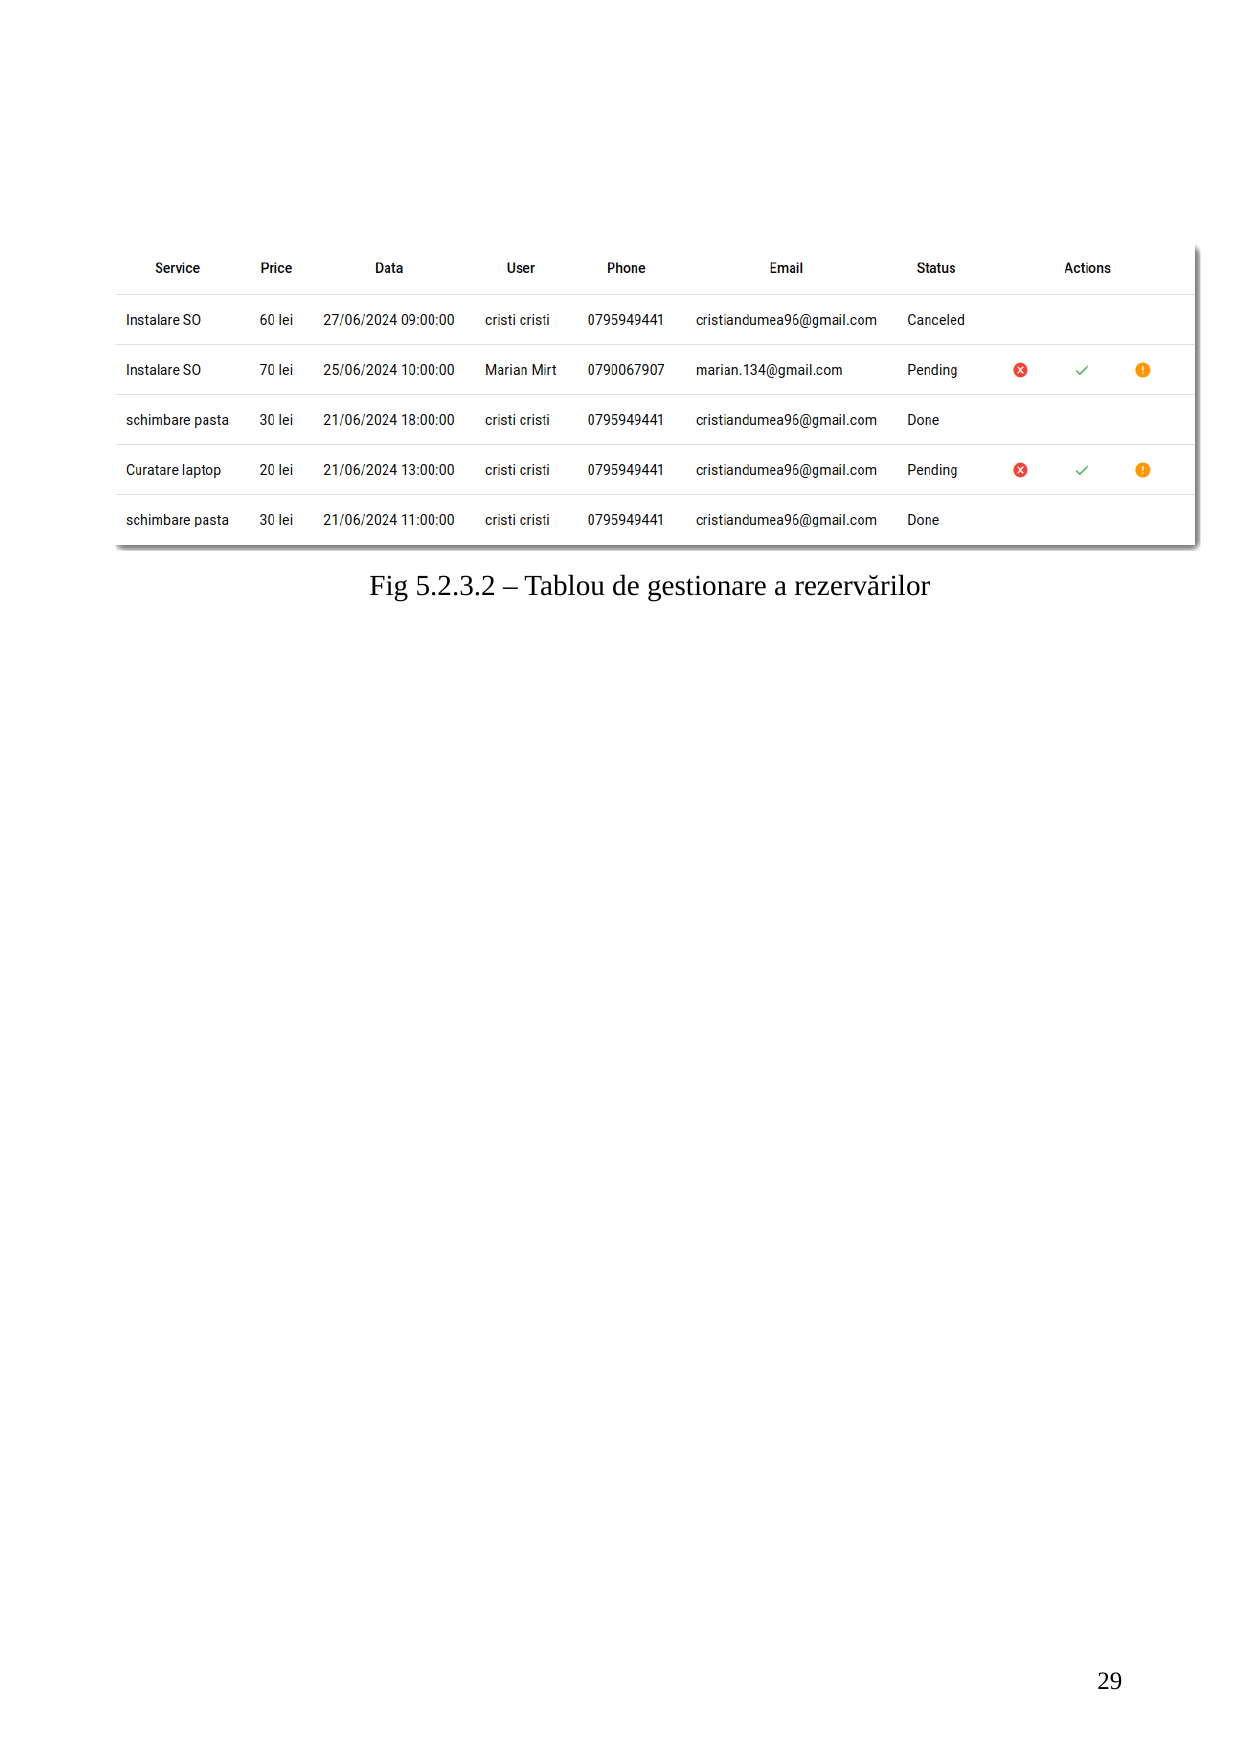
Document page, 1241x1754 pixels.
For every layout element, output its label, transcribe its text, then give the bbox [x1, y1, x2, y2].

picture [115, 239, 1201, 551]
text Fig 5.2.3.2 – Tablou de gestionare a rezervărilor [118, 551, 1181, 601]
